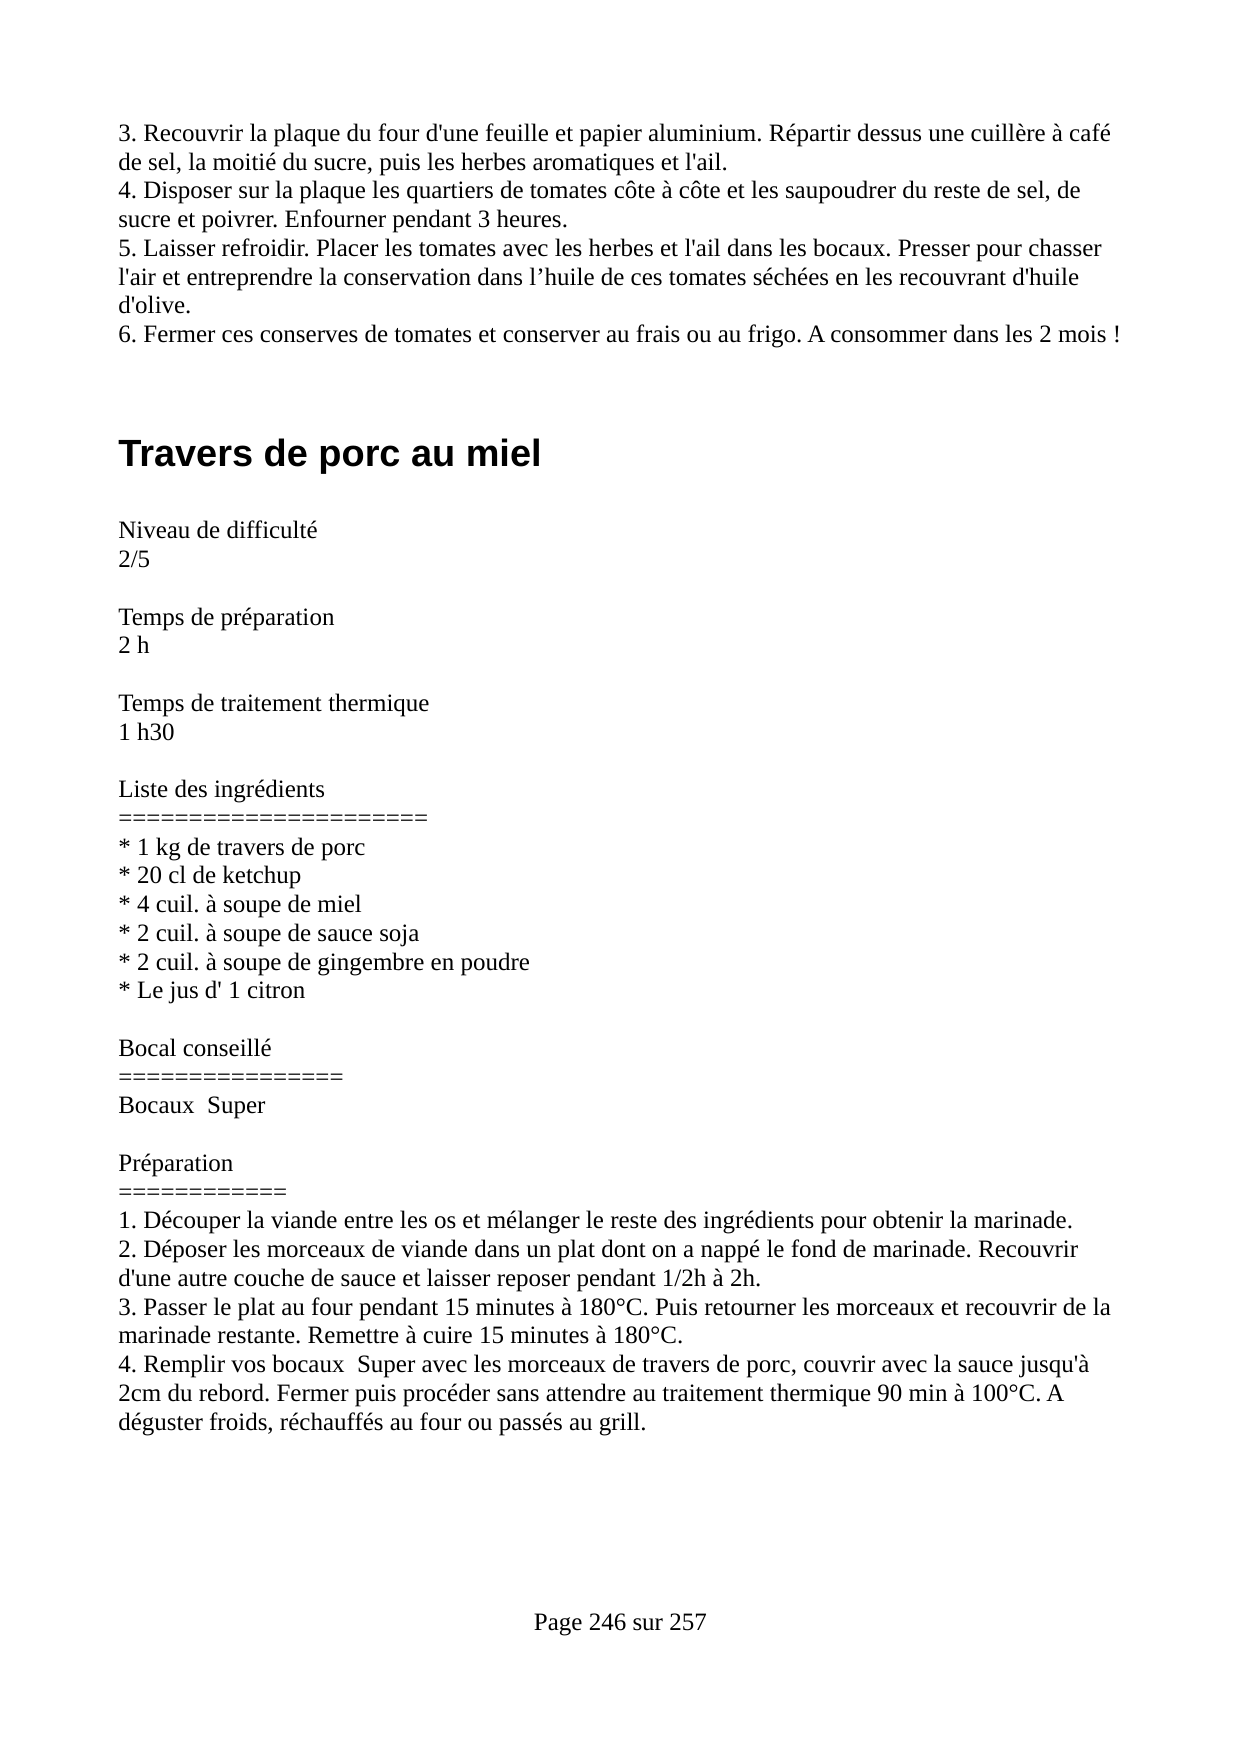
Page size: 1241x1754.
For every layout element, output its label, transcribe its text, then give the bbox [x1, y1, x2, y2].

text 2 h [118, 631, 1122, 659]
text 4. Disposer sur la plaque les quartiers de tomates côte à côte et les saupoudrer du reste de sel, de sucre et poivrer. Enfourner pendant 3 heures. [118, 176, 1122, 233]
text 5. Laisser refroidir. Placer les tomates avec les herbes et l'ail dans les bocaux. Presser pour chasser l'air et entreprendre la conservation dans l’huile de ces tomates séchées en les recouvrant d'huile d'olive. [118, 233, 1122, 319]
text Bocal conseillé [118, 1033, 1122, 1062]
text 6. Fermer ces conserves de tomates et conserver au frais ou au frigo. A consommer dans les 2 mois ! [118, 319, 1122, 348]
text Niveau de difficulté [118, 516, 1122, 544]
text Préparation [118, 1148, 1122, 1177]
text 1 h30 [118, 717, 1122, 746]
text Temps de préparation [118, 602, 1122, 631]
text * 2 cuil. à soupe de sauce soja [118, 918, 1122, 947]
text * 20 cl de ketchup [118, 861, 1122, 889]
text 2/5 [118, 544, 1122, 573]
subtitle Travers de porc au miel [118, 431, 1122, 474]
text 3. Recouvrir la plaque du four d'une feuille et papier aluminium. Répartir dessus une cuillère à café de sel, la moitié du sucre, puis les herbes aromatiques et l'ail. [118, 118, 1122, 176]
text * Le jus d' 1 citron [118, 976, 1122, 1004]
text ============ [118, 1177, 1122, 1206]
text Bocaux Super [118, 1091, 1122, 1119]
text * 2 cuil. à soupe de gingembre en poudre [118, 947, 1122, 976]
text Temps de traitement thermique [118, 688, 1122, 717]
text 4. Remplir vos bocaux Super avec les morceaux de travers de porc, couvrir avec la sauce jusqu'à 2cm du rebord. Fermer puis procéder sans attendre au traitement thermique 90 min à 100°C. A déguster froids, réchauffés au four ou passés au grill. [118, 1349, 1122, 1436]
text ====================== [118, 803, 1122, 832]
text * 1 kg de travers de porc [118, 832, 1122, 861]
text 1. Découper la viande entre les os et mélanger le reste des ingrédients pour obtenir la marinade. [118, 1206, 1122, 1234]
text Liste des ingrédients [118, 774, 1122, 803]
text * 4 cuil. à soupe de miel [118, 889, 1122, 918]
text 3. Passer le plat au four pendant 15 minutes à 180°C. Puis retourner les morceaux et recouvrir de la marinade restante. Remettre à cuire 15 minutes à 180°C. [118, 1292, 1122, 1349]
text ================ [118, 1062, 1122, 1091]
text 2. Déposer les morceaux de viande dans un plat dont on a nappé le fond de marinade. Recouvrir d'une autre couche de sauce et laisser reposer pendant 1/2h à 2h. [118, 1234, 1122, 1292]
